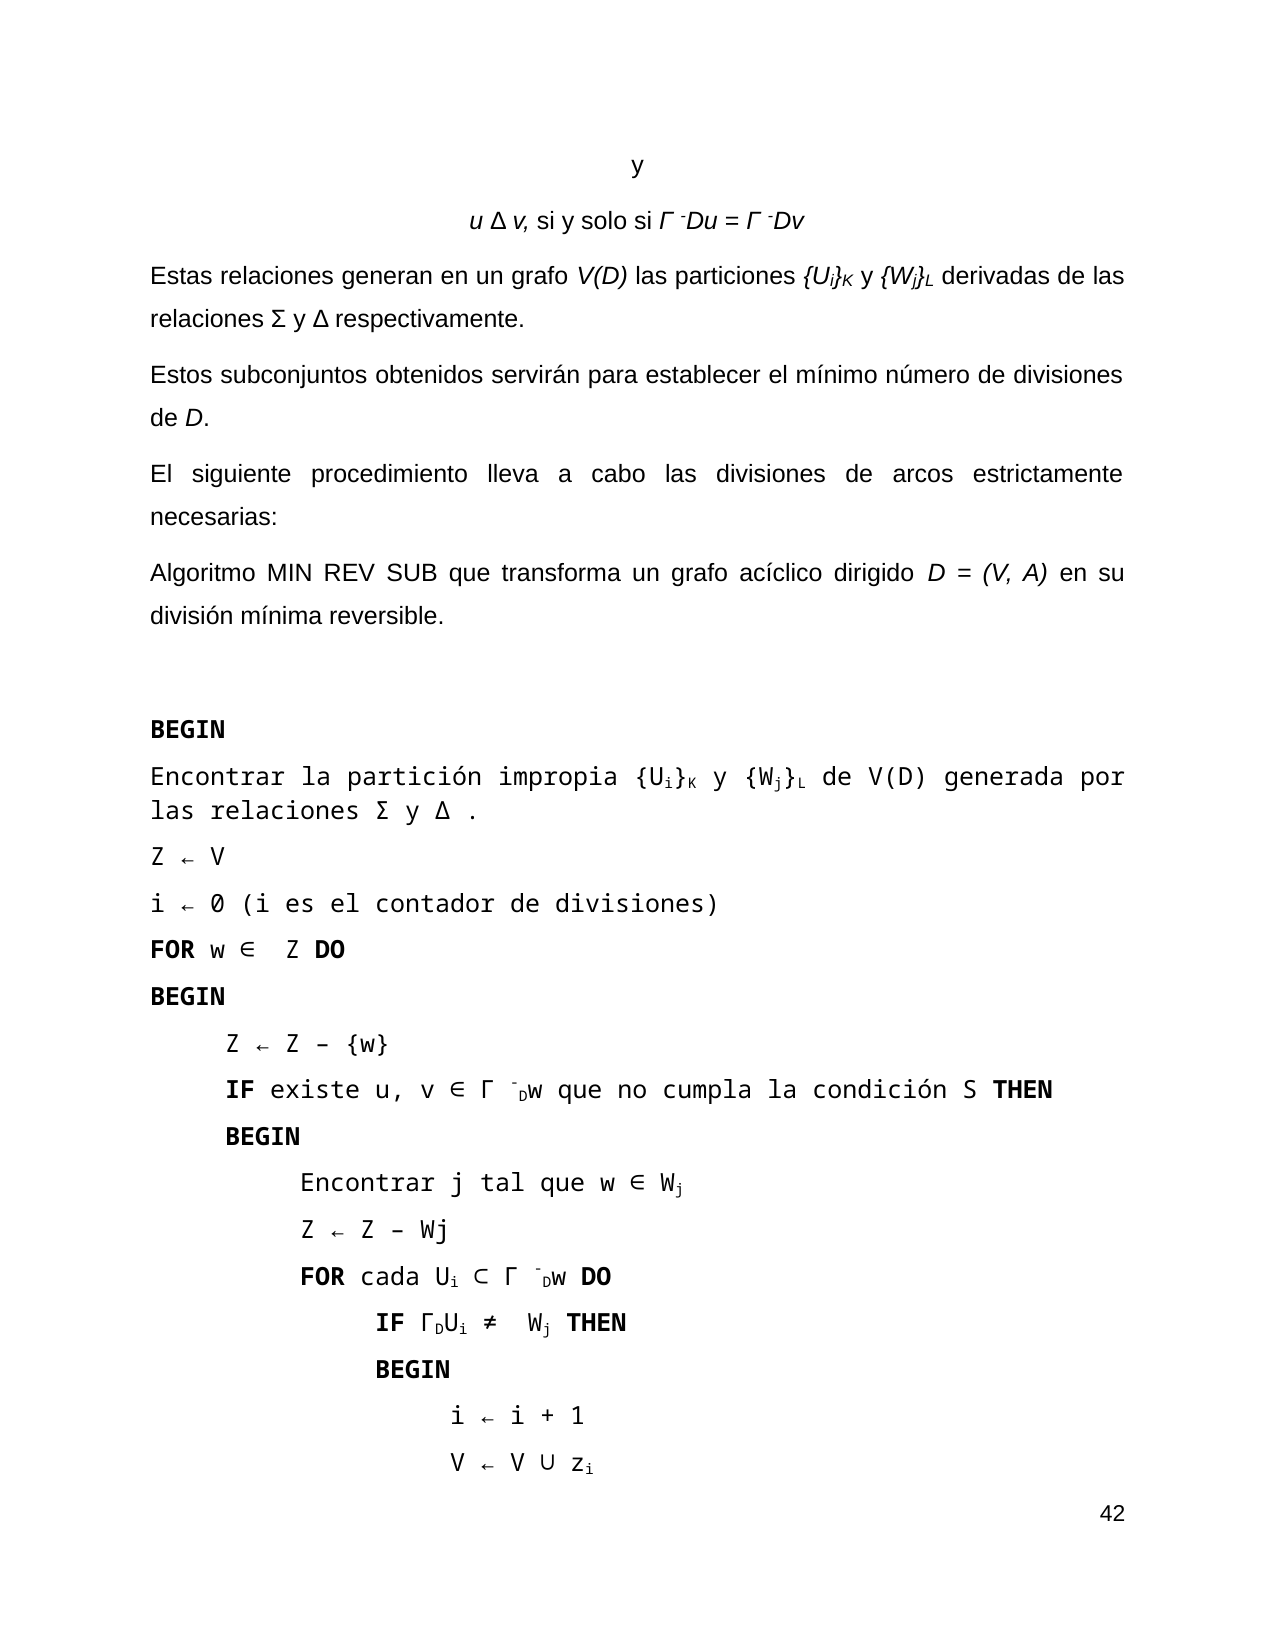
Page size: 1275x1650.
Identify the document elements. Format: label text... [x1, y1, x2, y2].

text Algoritmo MIN REV SUB que transforma un grafo acíclico dirigido D = (V, A) en su división mínima reversible. [150, 557, 1125, 629]
text V ← V ∪ zi [150, 1444, 1125, 1478]
text Z ← Z – {w} [150, 1025, 1125, 1059]
text Encontrar j tal que w ∈ Wj [150, 1165, 1125, 1199]
text El siguiente procedimiento lleva a cabo las divisiones de arcos estrictamente necesarias: [150, 459, 1125, 531]
text i ← 0 (i es el contador de divisiones) [150, 886, 1125, 920]
text BEGIN [150, 1118, 1125, 1152]
text i ← i + 1 [150, 1398, 1125, 1432]
text Estos subconjuntos obtenidos servirán para establecer el mínimo número de divisiones de D. [150, 360, 1125, 432]
text BEGIN [150, 979, 1125, 1013]
text IF existe u, v ∈ Γ -Dw que no cumpla la condición S THEN [150, 1072, 1125, 1106]
text y [150, 150, 1125, 179]
text Z ← V [150, 839, 1125, 873]
text Estas relaciones generan en un grafo V(D) las particiones {Ui}K y {Wj}L derivadas de las relaciones Σ y Δ respectivamente. [150, 261, 1125, 333]
text Z ← Z – Wj [150, 1212, 1125, 1246]
text BEGIN [150, 1351, 1125, 1385]
text BEGIN [150, 712, 1125, 746]
text IF ΓDUi ≠ Wj THEN [150, 1305, 1125, 1339]
text u Δ v, si y solo si Γ -Du = Γ -Dv [150, 206, 1125, 234]
text Encontrar la partición impropia {Ui}K y {Wj}L de V(D) generada por las relaciones Σ y Δ . [150, 758, 1125, 827]
text FOR w ∈ Z DO [150, 932, 1125, 966]
text FOR cada Ui ⊂ Γ -Dw DO [150, 1258, 1125, 1292]
